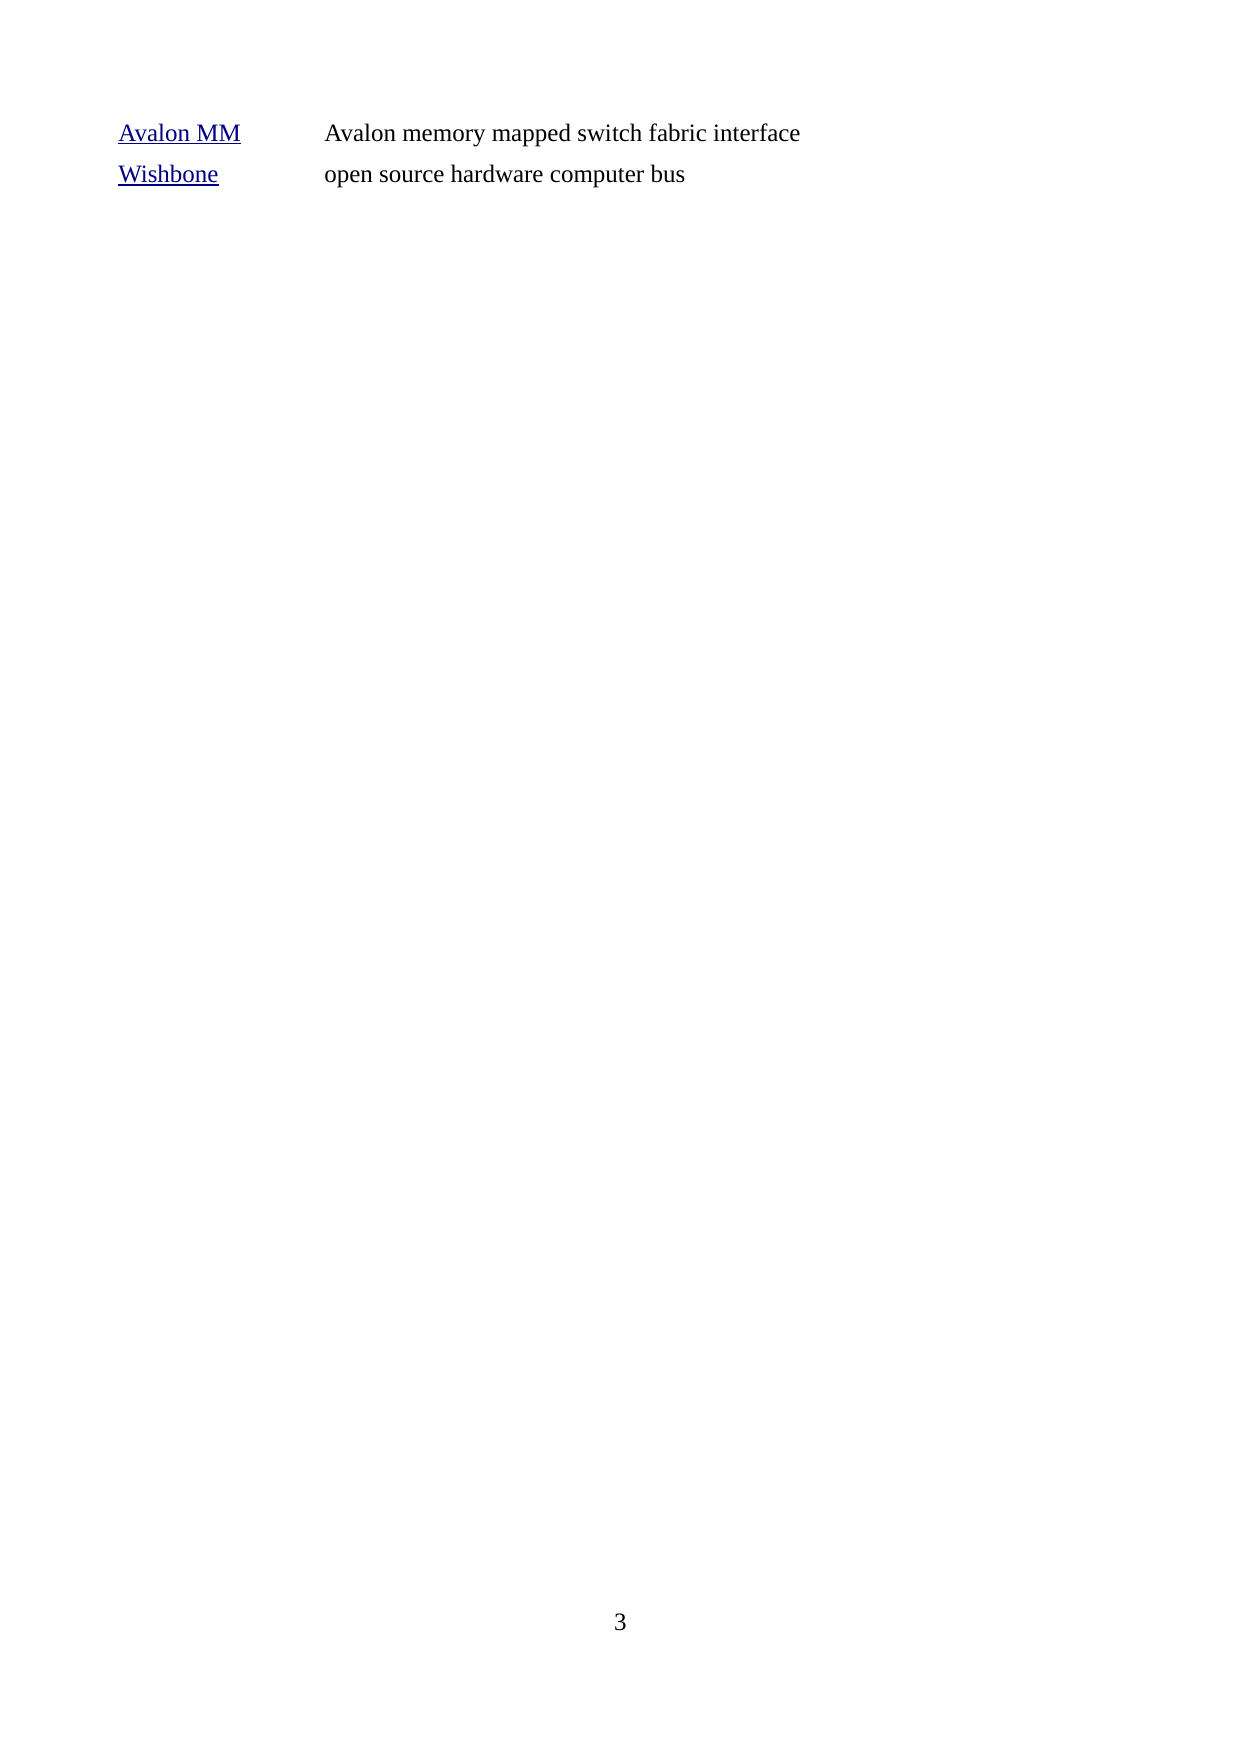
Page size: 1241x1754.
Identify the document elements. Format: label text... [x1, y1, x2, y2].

text Avalon MM Avalon memory mapped switch fabric interface [118, 118, 1122, 147]
text Wishbone open source hardware computer bus [118, 159, 1122, 188]
